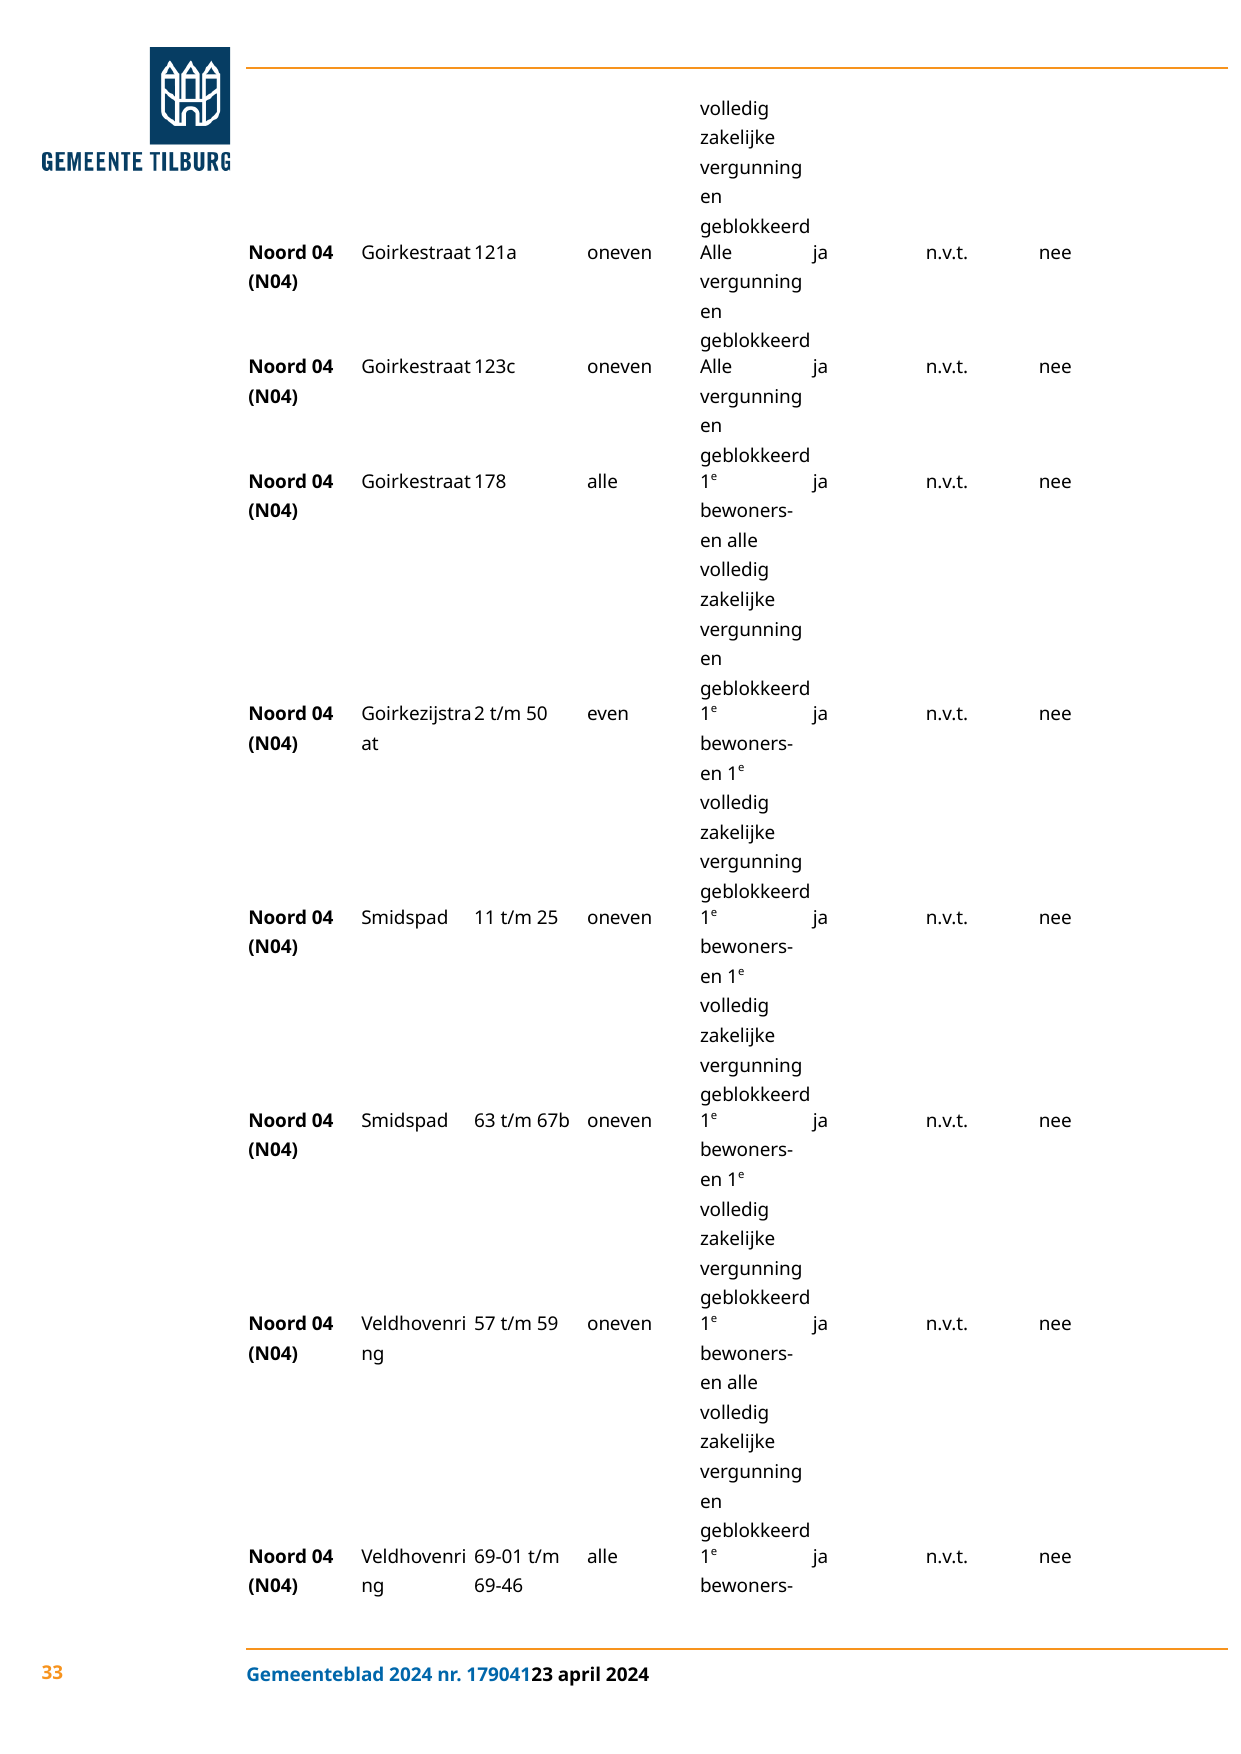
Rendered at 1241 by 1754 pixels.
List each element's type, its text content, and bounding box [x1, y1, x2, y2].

table_cell [587, 95, 700, 239]
table_cell ja [813, 904, 926, 1107]
table_cell Alle vergunningen geblokkeerd [700, 239, 813, 353]
table_cell Noord 04 (N04) [248, 353, 361, 468]
table_cell 63 t/m 67b [474, 1107, 587, 1310]
table_cell volledig zakelijke vergunningen geblokkeerd [700, 95, 813, 239]
table_cell [1039, 95, 1152, 239]
table_cell 11 t/m 25 [474, 904, 587, 1107]
table_cell Veldhovenring [361, 1310, 474, 1543]
table_cell oneven [587, 353, 700, 468]
table_cell nee [1039, 468, 1152, 701]
table_cell oneven [587, 1310, 700, 1543]
table_cell [361, 95, 474, 239]
table_cell Noord 04 (N04) [248, 1543, 361, 1598]
table_cell Noord 04 (N04) [248, 1107, 361, 1310]
table_cell 1e bewoners- en alle volledig zakelijke vergunningen geblokkeerd [700, 1310, 813, 1543]
table_cell n.v.t. [926, 1543, 1038, 1598]
table_cell nee [1039, 353, 1152, 468]
table_cell [248, 95, 361, 239]
table_cell Goirkestraat [361, 468, 474, 701]
table_cell 1e bewoners- en 1e volledig zakelijke vergunning geblokkeerd [700, 1107, 813, 1310]
table_cell oneven [587, 904, 700, 1107]
table_cell Goirkezijstraat [361, 701, 474, 904]
table_cell n.v.t. [926, 904, 1038, 1107]
table_cell 1e bewoners- en alle volledig zakelijke vergunningen geblokkeerd [700, 468, 813, 701]
table_cell [926, 95, 1038, 239]
table_cell Noord 04 (N04) [248, 239, 361, 353]
table_cell ja [813, 239, 926, 353]
table_cell Alle vergunningen geblokkeerd [700, 353, 813, 468]
table_cell n.v.t. [926, 353, 1038, 468]
table_cell even [587, 701, 700, 904]
table_cell 69-01 t/m 69-46 [474, 1543, 587, 1598]
table_cell ja [813, 468, 926, 701]
table_cell Noord 04 (N04) [248, 1310, 361, 1543]
table_cell nee [1039, 239, 1152, 353]
table_cell n.v.t. [926, 1107, 1038, 1310]
table_cell n.v.t. [926, 1310, 1038, 1543]
table_cell ja [813, 1107, 926, 1310]
table_cell 1e bewoners- [700, 1543, 813, 1598]
table_cell ja [813, 701, 926, 904]
table_cell nee [1039, 1107, 1152, 1310]
table_cell n.v.t. [926, 468, 1038, 701]
table_cell 57 t/m 59 [474, 1310, 587, 1543]
table_cell 1e bewoners- en 1e volledig zakelijke vergunning geblokkeerd [700, 701, 813, 904]
table_cell 178 [474, 468, 587, 701]
table_cell nee [1039, 701, 1152, 904]
table_cell Noord 04 (N04) [248, 468, 361, 701]
table_cell Noord 04 (N04) [248, 904, 361, 1107]
table_cell oneven [587, 239, 700, 353]
table_cell Goirkestraat [361, 353, 474, 468]
table_cell ja [813, 1310, 926, 1543]
table_cell [474, 95, 587, 239]
table_cell [813, 95, 926, 239]
table_cell Smidspad [361, 904, 474, 1107]
table_cell Noord 04 (N04) [248, 701, 361, 904]
table_cell 2 t/m 50 [474, 701, 587, 904]
table_cell nee [1039, 1310, 1152, 1543]
table_cell Goirkestraat [361, 239, 474, 353]
table_cell ja [813, 353, 926, 468]
table_cell Smidspad [361, 1107, 474, 1310]
table_cell n.v.t. [926, 239, 1038, 353]
picture [41, 47, 231, 172]
table_cell 1e bewoners- en 1e volledig zakelijke vergunning geblokkeerd [700, 904, 813, 1107]
table_cell nee [1039, 904, 1152, 1107]
table_cell nee [1039, 1543, 1152, 1598]
table_cell alle [587, 1543, 700, 1598]
table_cell ja [813, 1543, 926, 1598]
table_cell alle [587, 468, 700, 701]
table_cell 123c [474, 353, 587, 468]
table_cell 121a [474, 239, 587, 353]
table_cell oneven [587, 1107, 700, 1310]
table_cell Veldhovenring [361, 1543, 474, 1598]
table_cell n.v.t. [926, 701, 1038, 904]
